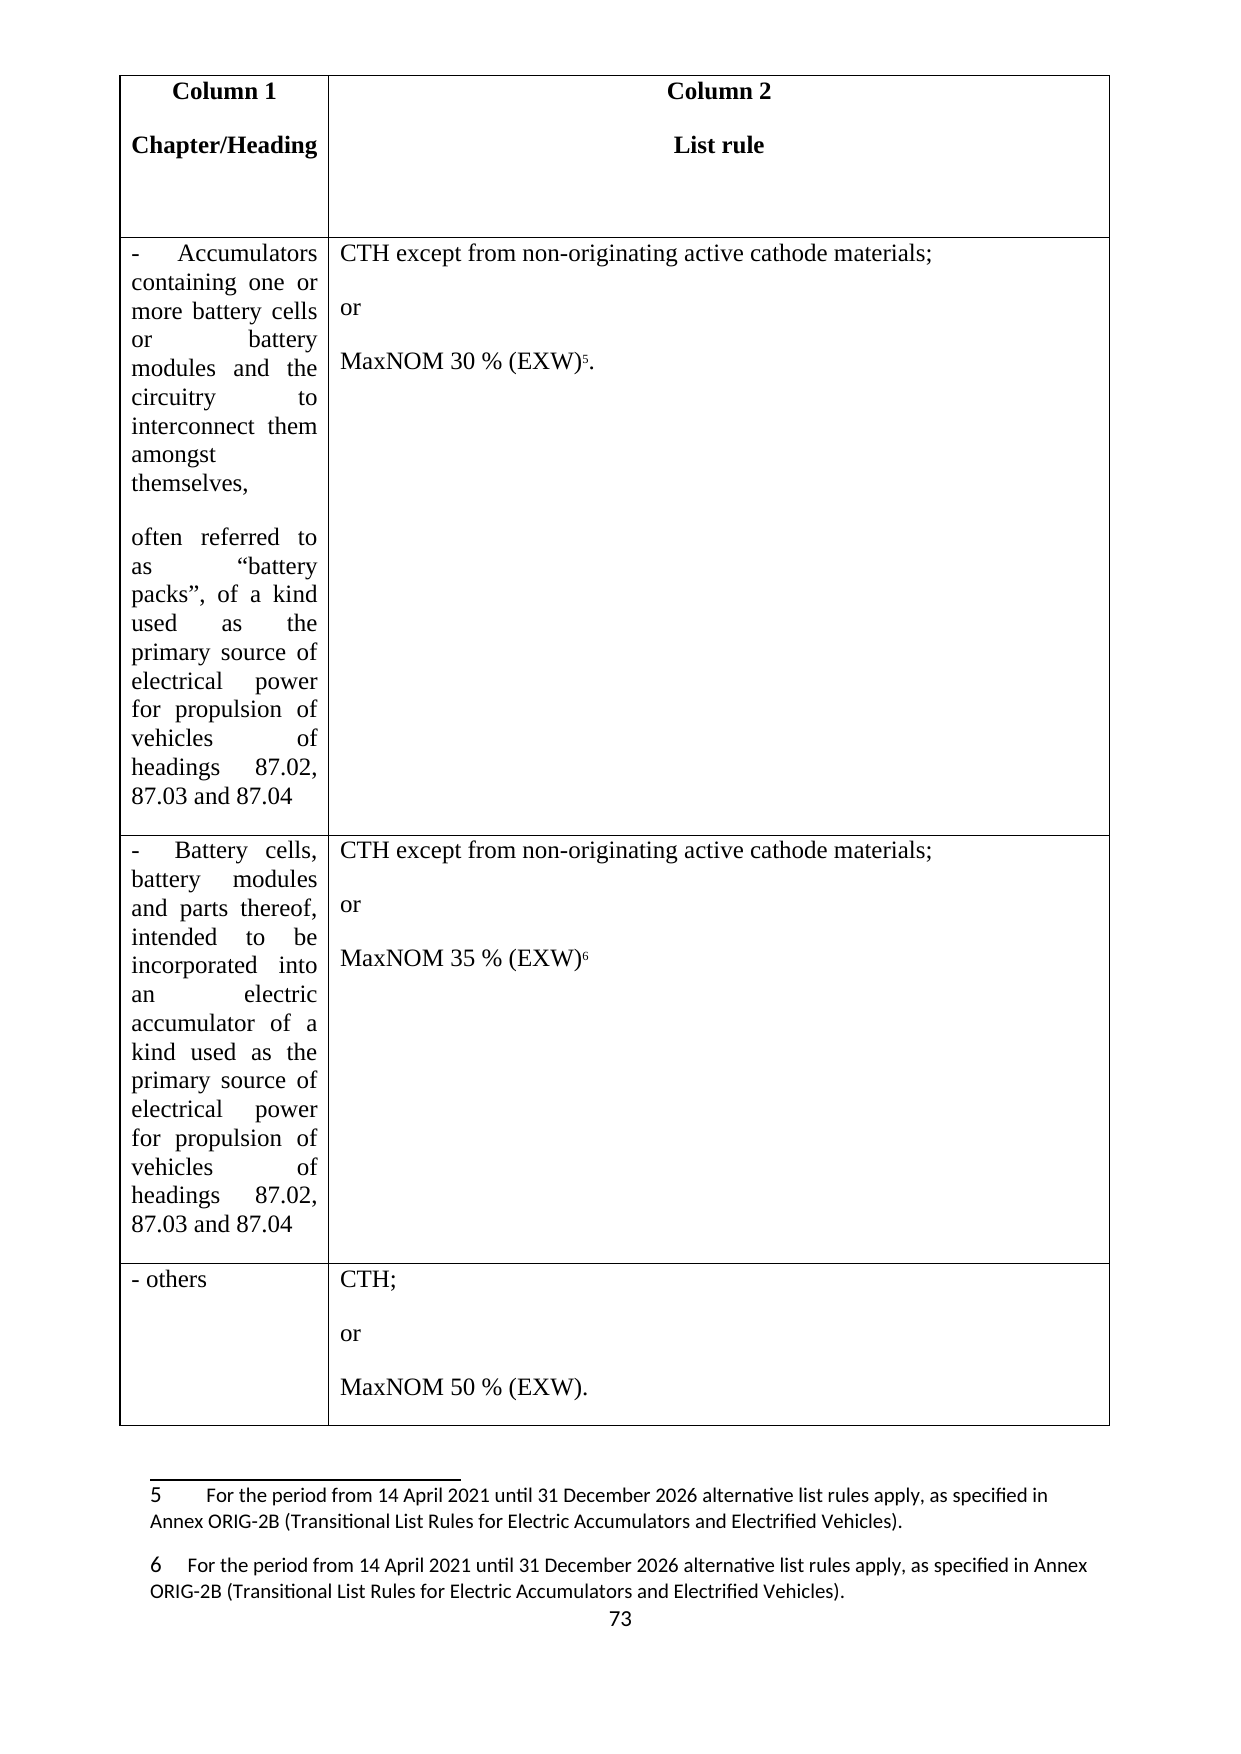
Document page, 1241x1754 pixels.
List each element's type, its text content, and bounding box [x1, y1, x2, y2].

table_cell CTH; or MaxNOM 50 % (EXW). [329, 1264, 1109, 1425]
table_cell - Battery cells, battery modules and parts thereof, intended to be incorporated into an electric accumulator of a kind used as the primary source of electrical power for propulsion of vehicles of headings 87.02, 87.03 and 87.04 [121, 836, 328, 1263]
table_header Column 1 Chapter/Heading [121, 76, 328, 237]
table_cell - Accumulators containing one or more battery cells or battery modules and the circuitry to interconnect them amongst themselves, often referred to as “battery packs”, of a kind used as the primary source of electrical power for propulsion of vehicles of headings 87.02, 87.03 and 87.04 [121, 238, 328, 834]
table_cell CTH except from non-originating active cathode materials; or MaxNOM 30 % (EXW). [329, 238, 1109, 834]
table_header Column 2 List rule [329, 76, 1109, 237]
table_cell - others [121, 1264, 328, 1425]
table_cell CTH except from non-originating active cathode materials; or MaxNOM 35 % (EXW) [329, 836, 1109, 1263]
